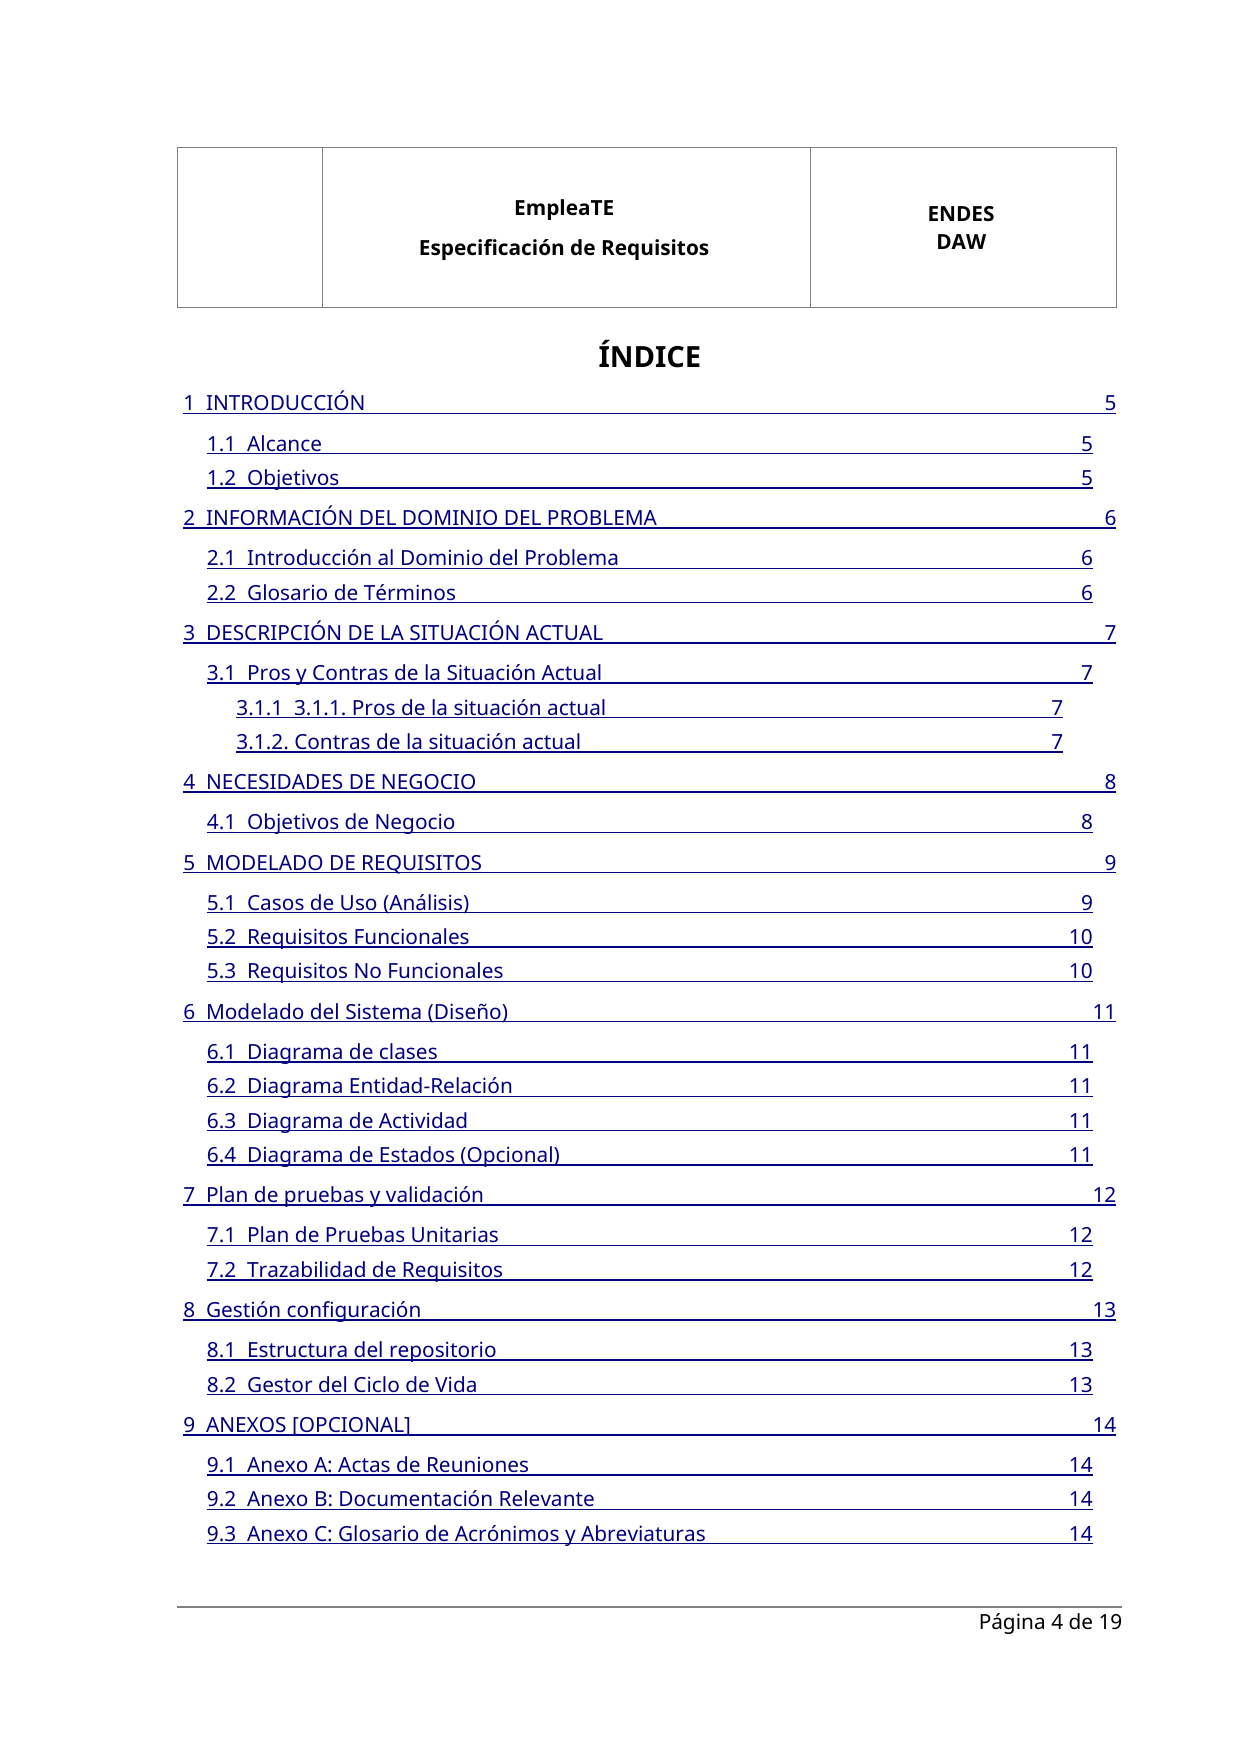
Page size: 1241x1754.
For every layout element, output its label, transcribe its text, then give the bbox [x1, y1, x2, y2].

text 2.2 Glosario de Términos 6 [207, 578, 1122, 606]
text 1 INTRODUCCIÓN 5 [183, 388, 1122, 417]
text 8.1 Estructura del repositorio 13 [207, 1335, 1122, 1364]
text 4 NECESIDADES DE NEGOCIO 8 [183, 767, 1122, 796]
text 1.1 Alcance 5 [207, 429, 1122, 457]
text 7 Plan de pruebas y validación 12 [183, 1180, 1122, 1209]
text 6.3 Diagrama de Actividad 11 [207, 1106, 1122, 1134]
text 9.3 Anexo C: Glosario de Acrónimos y Abreviaturas 14 [207, 1519, 1122, 1547]
text 3.1.2. Contras de la situación actual 7 [236, 727, 1122, 755]
text 1.2 Objetivos 5 [207, 463, 1122, 491]
text 2.1 Introducción al Dominio del Problema 6 [207, 543, 1122, 572]
text ÍNDICE [177, 336, 1122, 376]
text 7.2 Trazabilidad de Requisitos 12 [207, 1255, 1122, 1283]
text 5.2 Requisitos Funcionales 10 [207, 922, 1122, 951]
text 2 INFORMACIÓN DEL DOMINIO DEL PROBLEMA 6 [183, 503, 1122, 532]
text 3.1 Pros y Contras de la Situación Actual 7 [207, 658, 1122, 687]
text 8.2 Gestor del Ciclo de Vida 13 [207, 1370, 1122, 1398]
text 5.1 Casos de Uso (Análisis) 9 [207, 888, 1122, 916]
text 7.1 Plan de Pruebas Unitarias 12 [207, 1221, 1122, 1249]
text 6.2 Diagrama Entidad-Relación 11 [207, 1071, 1122, 1100]
text 9.2 Anexo B: Documentación Relevante 14 [207, 1484, 1122, 1513]
text 3.1.1 3.1.1. Pros de la situación actual 7 [236, 693, 1122, 721]
text 6 Modelado del Sistema (Diseño) 11 [183, 997, 1122, 1025]
text 9.1 Anexo A: Actas de Reuniones 14 [207, 1450, 1122, 1478]
text 5.3 Requisitos No Funcionales 10 [207, 957, 1122, 985]
text 3 DESCRIPCIÓN DE LA SITUACIÓN ACTUAL 7 [183, 618, 1122, 646]
text 6.4 Diagrama de Estados (Opcional) 11 [207, 1140, 1122, 1168]
text 6.1 Diagrama de clases 11 [207, 1037, 1122, 1065]
text 5 MODELADO DE REQUISITOS 9 [183, 848, 1122, 876]
text 4.1 Objetivos de Negocio 8 [207, 807, 1122, 836]
text 8 Gestión configuración 13 [183, 1295, 1122, 1323]
text 9 ANEXOS [OPCIONAL] 14 [183, 1410, 1122, 1438]
